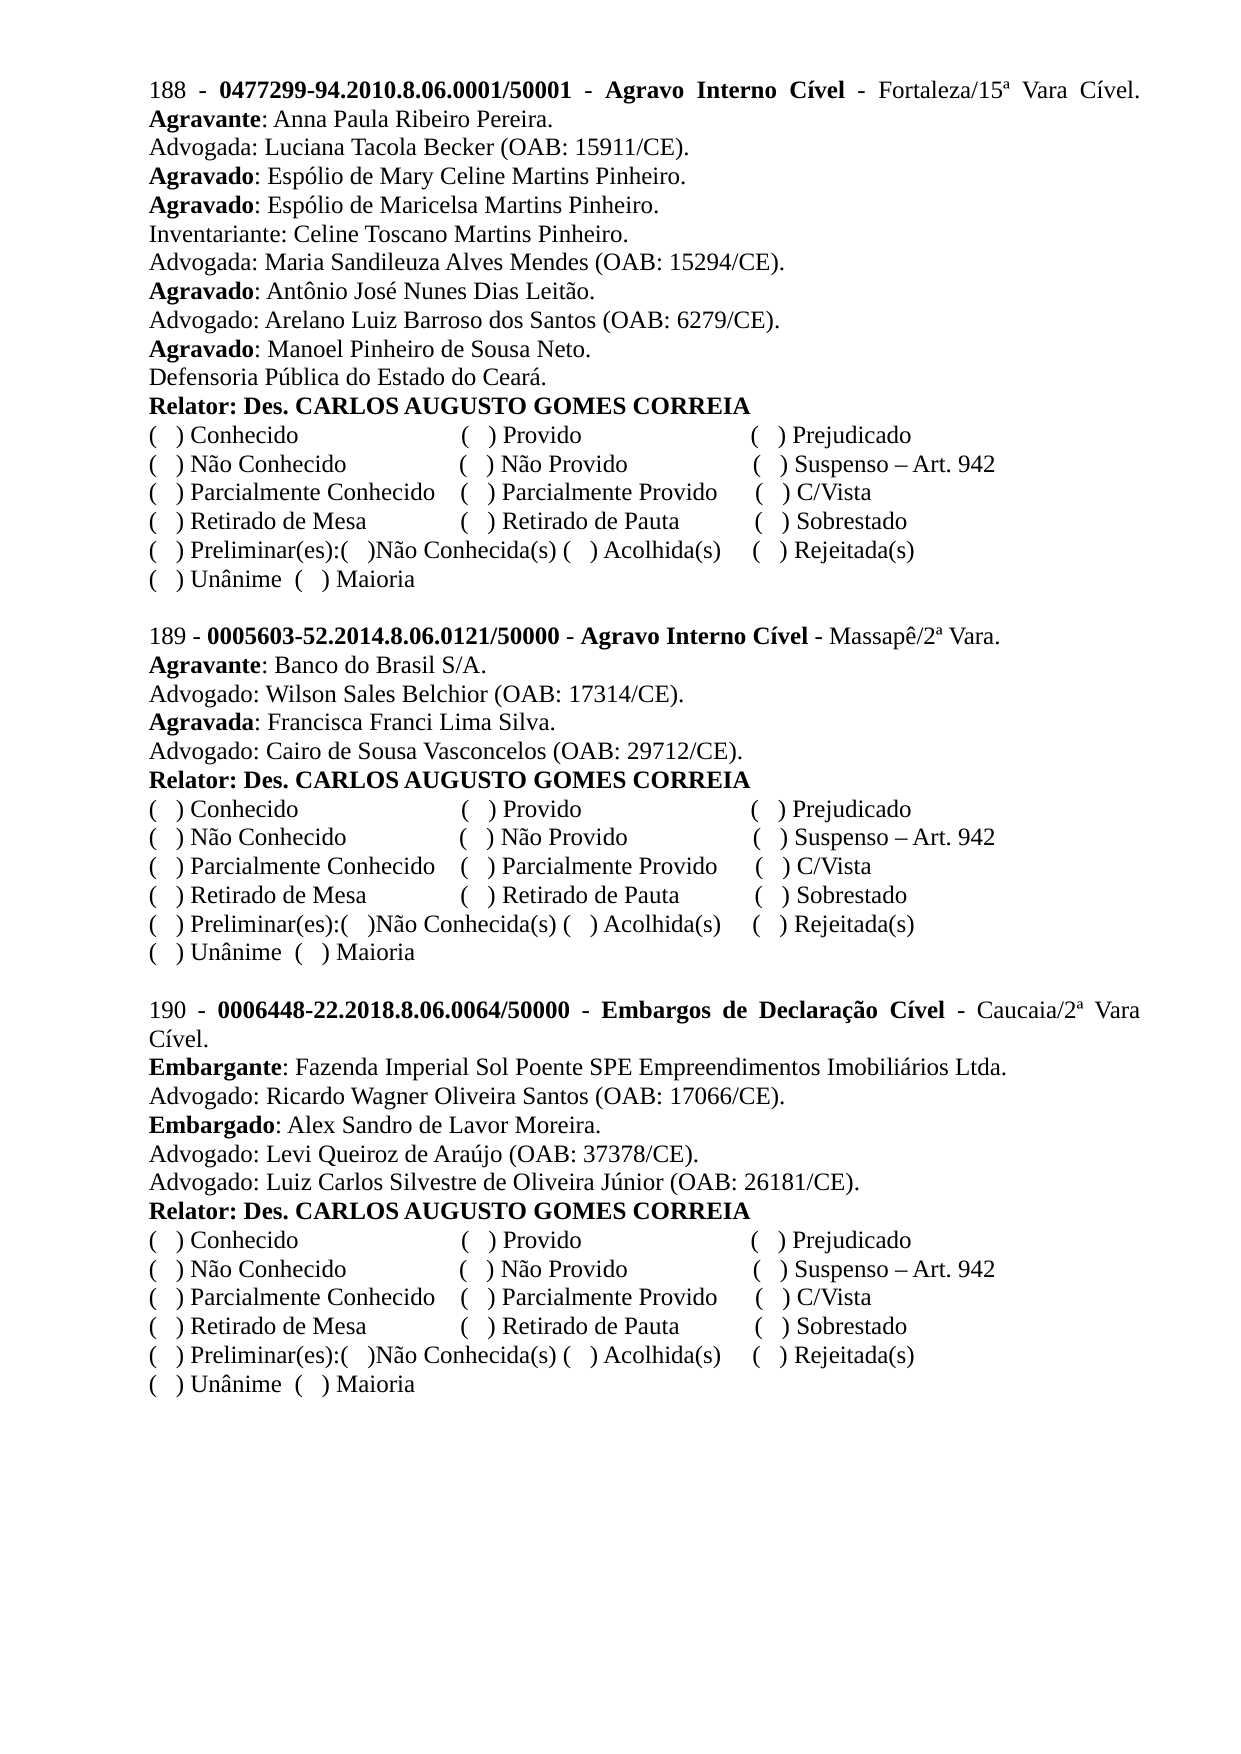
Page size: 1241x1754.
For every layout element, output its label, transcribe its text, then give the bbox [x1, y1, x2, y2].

text ( ) Unânime ( ) Maioria [148, 937, 1158, 966]
text ( ) Conhecido ( ) Provido ( ) Prejudicado [148, 794, 1141, 822]
text ( ) Conhecido ( ) Provido ( ) Prejudicado [148, 420, 1141, 449]
text ( ) Preliminar(es):( )Não Conhecida(s) ( ) Acolhida(s) ( ) Rejeitada(s) [148, 535, 1158, 564]
text Advogada: Maria Sandileuza Alves Mendes (OAB: 15294/CE). [148, 247, 1141, 276]
text Agravante: Banco do Brasil S/A. [148, 650, 1141, 679]
text ( ) Unânime ( ) Maioria [148, 1369, 1158, 1397]
text Advogado: Levi Queiroz de Araújo (OAB: 37378/CE). [148, 1139, 1141, 1167]
text ( ) Parcialmente Conhecido ( ) Parcialmente Provido ( ) C/Vista [148, 477, 1158, 506]
text Agravado: Manoel Pinheiro de Sousa Neto. [148, 334, 1141, 362]
text ( ) Parcialmente Conhecido ( ) Parcialmente Provido ( ) C/Vista [148, 1282, 1158, 1311]
text ( ) Retirado de Mesa ( ) Retirado de Pauta ( ) Sobrestado [148, 880, 1158, 909]
text ( ) Não Conhecido ( ) Não Provido ( ) Suspenso – Art. 942 [148, 822, 1158, 851]
text Relator: Des. CARLOS AUGUSTO GOMES CORREIA [148, 1196, 1141, 1225]
text 188 - 0477299-94.2010.8.06.0001/50001 - Agravo Interno Cível - Fortaleza/15ª Vara Cível. Agravante: Anna Paula Ribeiro Pereira. [148, 75, 1141, 132]
text Advogada: Luciana Tacola Becker (OAB: 15911/CE). [148, 132, 1141, 161]
text ( ) Conhecido ( ) Provido ( ) Prejudicado [148, 1225, 1141, 1254]
text Agravada: Francisca Franci Lima Silva. [148, 707, 1141, 736]
text Defensoria Pública do Estado do Ceará. [148, 362, 1141, 391]
text Relator: Des. CARLOS AUGUSTO GOMES CORREIA [148, 391, 1141, 420]
text Advogado: Ricardo Wagner Oliveira Santos (OAB: 17066/CE). [148, 1081, 1141, 1110]
text ( ) Não Conhecido ( ) Não Provido ( ) Suspenso – Art. 942 [148, 1254, 1158, 1282]
text Agravado: Antônio José Nunes Dias Leitão. [148, 276, 1141, 305]
text Advogado: Arelano Luiz Barroso dos Santos (OAB: 6279/CE). [148, 305, 1141, 334]
text Advogado: Cairo de Sousa Vasconcelos (OAB: 29712/CE). [148, 736, 1141, 765]
text Agravado: Espólio de Mary Celine Martins Pinheiro. [148, 161, 1141, 190]
text ( ) Parcialmente Conhecido ( ) Parcialmente Provido ( ) C/Vista [148, 851, 1158, 880]
text Inventariante: Celine Toscano Martins Pinheiro. [148, 219, 1141, 247]
text 189 - 0005603-52.2014.8.06.0121/50000 - Agravo Interno Cível - Massapê/2ª Vara. [148, 621, 1141, 650]
text ( ) Preliminar(es):( )Não Conhecida(s) ( ) Acolhida(s) ( ) Rejeitada(s) [148, 909, 1158, 937]
text ( ) Unânime ( ) Maioria [148, 564, 1158, 592]
text Advogado: Luiz Carlos Silvestre de Oliveira Júnior (OAB: 26181/CE). [148, 1167, 1141, 1196]
text Embargado: Alex Sandro de Lavor Moreira. [148, 1110, 1141, 1139]
text ( ) Não Conhecido ( ) Não Provido ( ) Suspenso – Art. 942 [148, 449, 1158, 477]
text ( ) Retirado de Mesa ( ) Retirado de Pauta ( ) Sobrestado [148, 506, 1158, 535]
text ( ) Preliminar(es):( )Não Conhecida(s) ( ) Acolhida(s) ( ) Rejeitada(s) [148, 1340, 1158, 1369]
text ( ) Retirado de Mesa ( ) Retirado de Pauta ( ) Sobrestado [148, 1311, 1158, 1340]
text Relator: Des. CARLOS AUGUSTO GOMES CORREIA [148, 765, 1141, 794]
text Agravado: Espólio de Maricelsa Martins Pinheiro. [148, 190, 1141, 219]
text Advogado: Wilson Sales Belchior (OAB: 17314/CE). [148, 679, 1141, 707]
text 190 - 0006448-22.2018.8.06.0064/50000 - Embargos de Declaração Cível - Caucaia/2ª Vara Cível. [148, 995, 1141, 1052]
text Embargante: Fazenda Imperial Sol Poente SPE Empreendimentos Imobiliários Ltda. [148, 1052, 1141, 1081]
